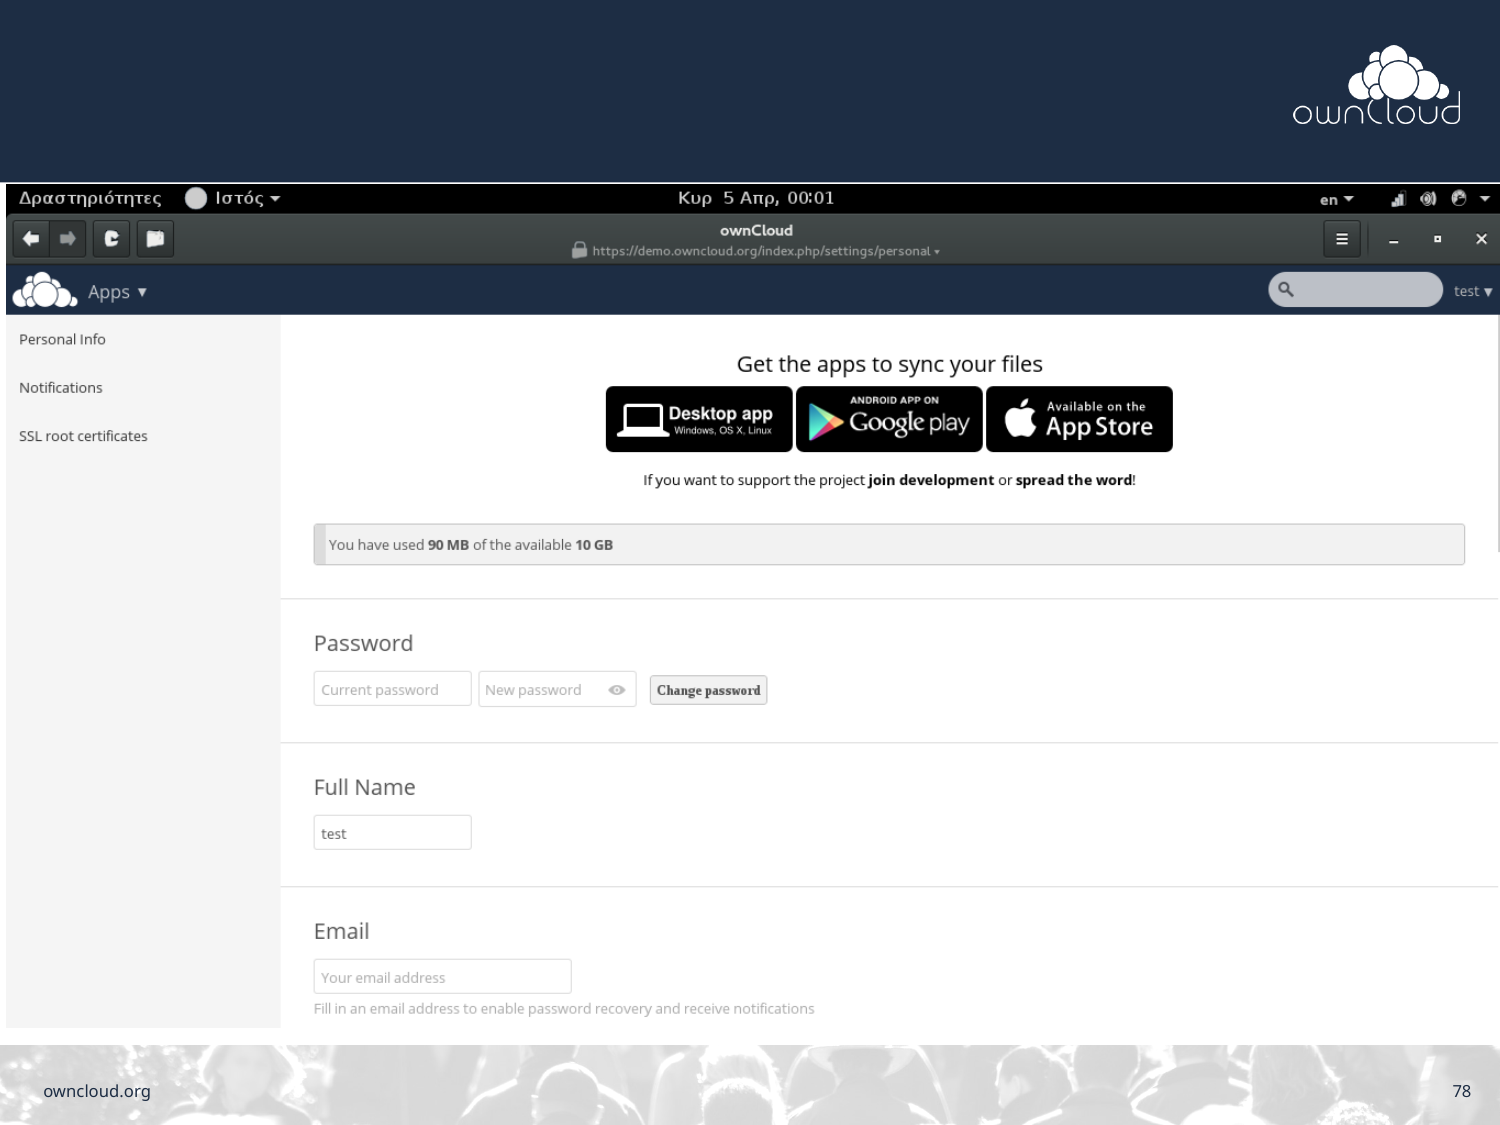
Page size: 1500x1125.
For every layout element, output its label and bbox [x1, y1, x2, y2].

picture [6, 184, 1500, 1028]
picture [0, 1045, 1500, 1125]
picture [1293, 45, 1460, 124]
